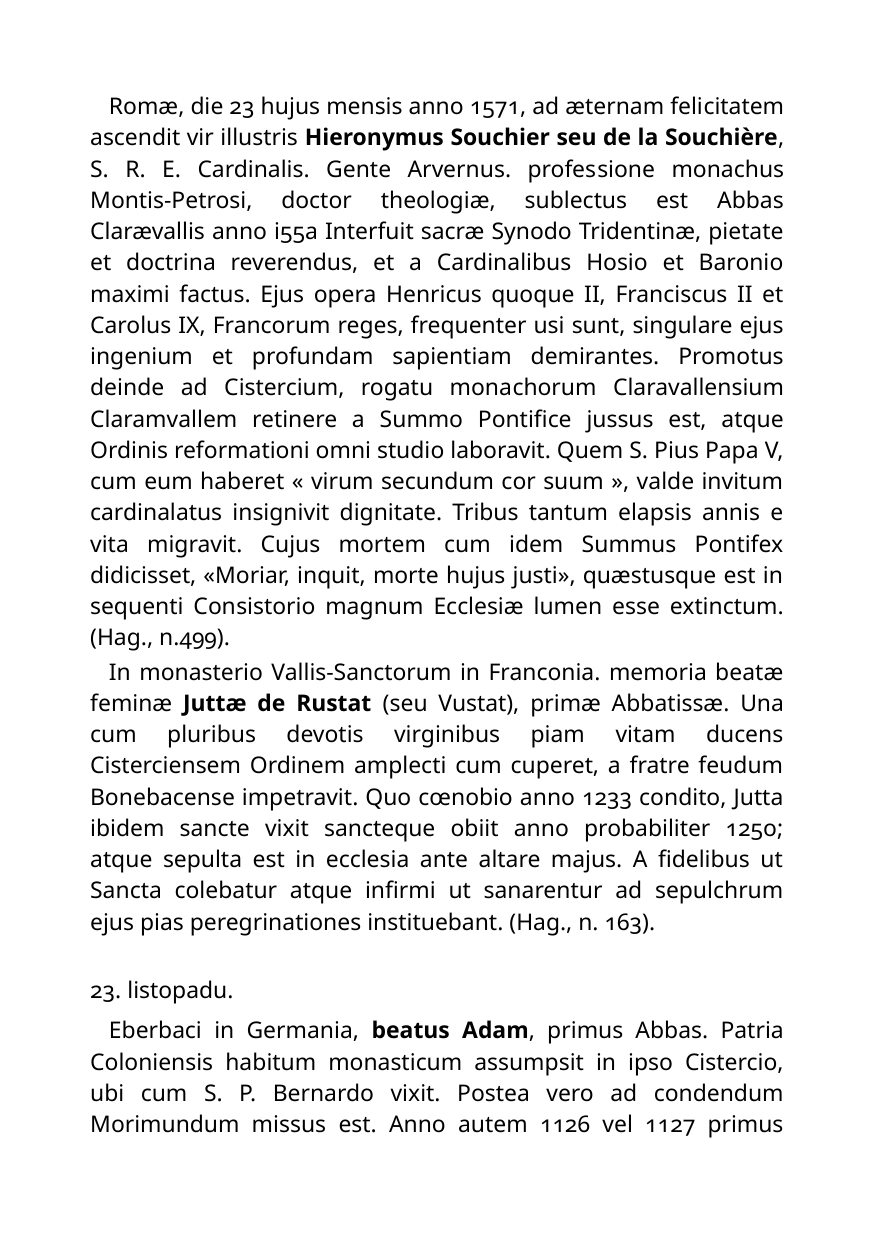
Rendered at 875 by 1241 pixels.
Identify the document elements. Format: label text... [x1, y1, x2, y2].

text Romæ, die 23 hujus mensis anno 1571, ad æternam feli­citatem ascendit vir illustris Hieronymus Souchier seu de la Souchière, S. R. E. Cardinalis. Gente Arvernus. profes­sione monachus Montis-Petrosi, doctor theologiæ, sublectus est Abbas Clarævallis anno i55a Interfuit sacræ Synodo Tridentinæ, pietate et doctrina reverendus, et a Cardinalibus Hosio et Baronio maximi factus. Ejus opera Henricus quoque II, Franciscus II et Carolus IX, Francorum reges, frequenter usi sunt, singulare ejus ingenium et profundam sapientiam demirantes. Promotus deinde ad Cistercium, rogatu mona­chorum Claravallensium Claramvallem retinere a Summo Pontifice jussus est, atque Ordinis reformationi omni studio laboravit. Quem S. Pius Papa V, cum eum haberet « virum secundum cor suum », valde invitum cardinalatus insignivit dignitate. Tribus tantum elapsis annis e vita migravit. Cujus mortem cum idem Summus Pontifex didicisset, «Moriar, inquit, morte hujus justi», quæstusque est in sequenti Con­sistorio magnum Ecclesiæ lumen esse extinctum. (Hag., n.499). [90, 90, 784, 652]
text 23. listopadu. [90, 974, 784, 1005]
text In monasterio Vallis-Sanctorum in Franconia. memoria beatæ feminæ Juttæ de Rustat (seu Vustat), primæ Abbatissæ. Una cum pluribus devotis virginibus piam vitam ducens Cisterciensem Ordinem amplecti cum cuperet, a fratre feudum Bonebacense impetravit. Quo cœnobio anno 1233 condito, Jutta ibidem sancte vixit sancteque obiit anno probabiliter 125o; atque sepulta est in ecclesia ante altare majus. A fidelibus ut Sancta colebatur atque infirmi ut sanarentur ad sepulchrum ejus pias peregrinationes instituebant. (Hag., n. 163). [90, 656, 784, 937]
text Eberbaci in Germania, beatus Adam, primus Abbas. Patria Coloniensis habitum monasticum assumpsit in ipso Cistercio, ubi cum S. P. Bernardo vixit. Postea vero ad condendum Morimundum missus est. Anno autem 1126 vel 1127 primus [90, 1014, 784, 1139]
